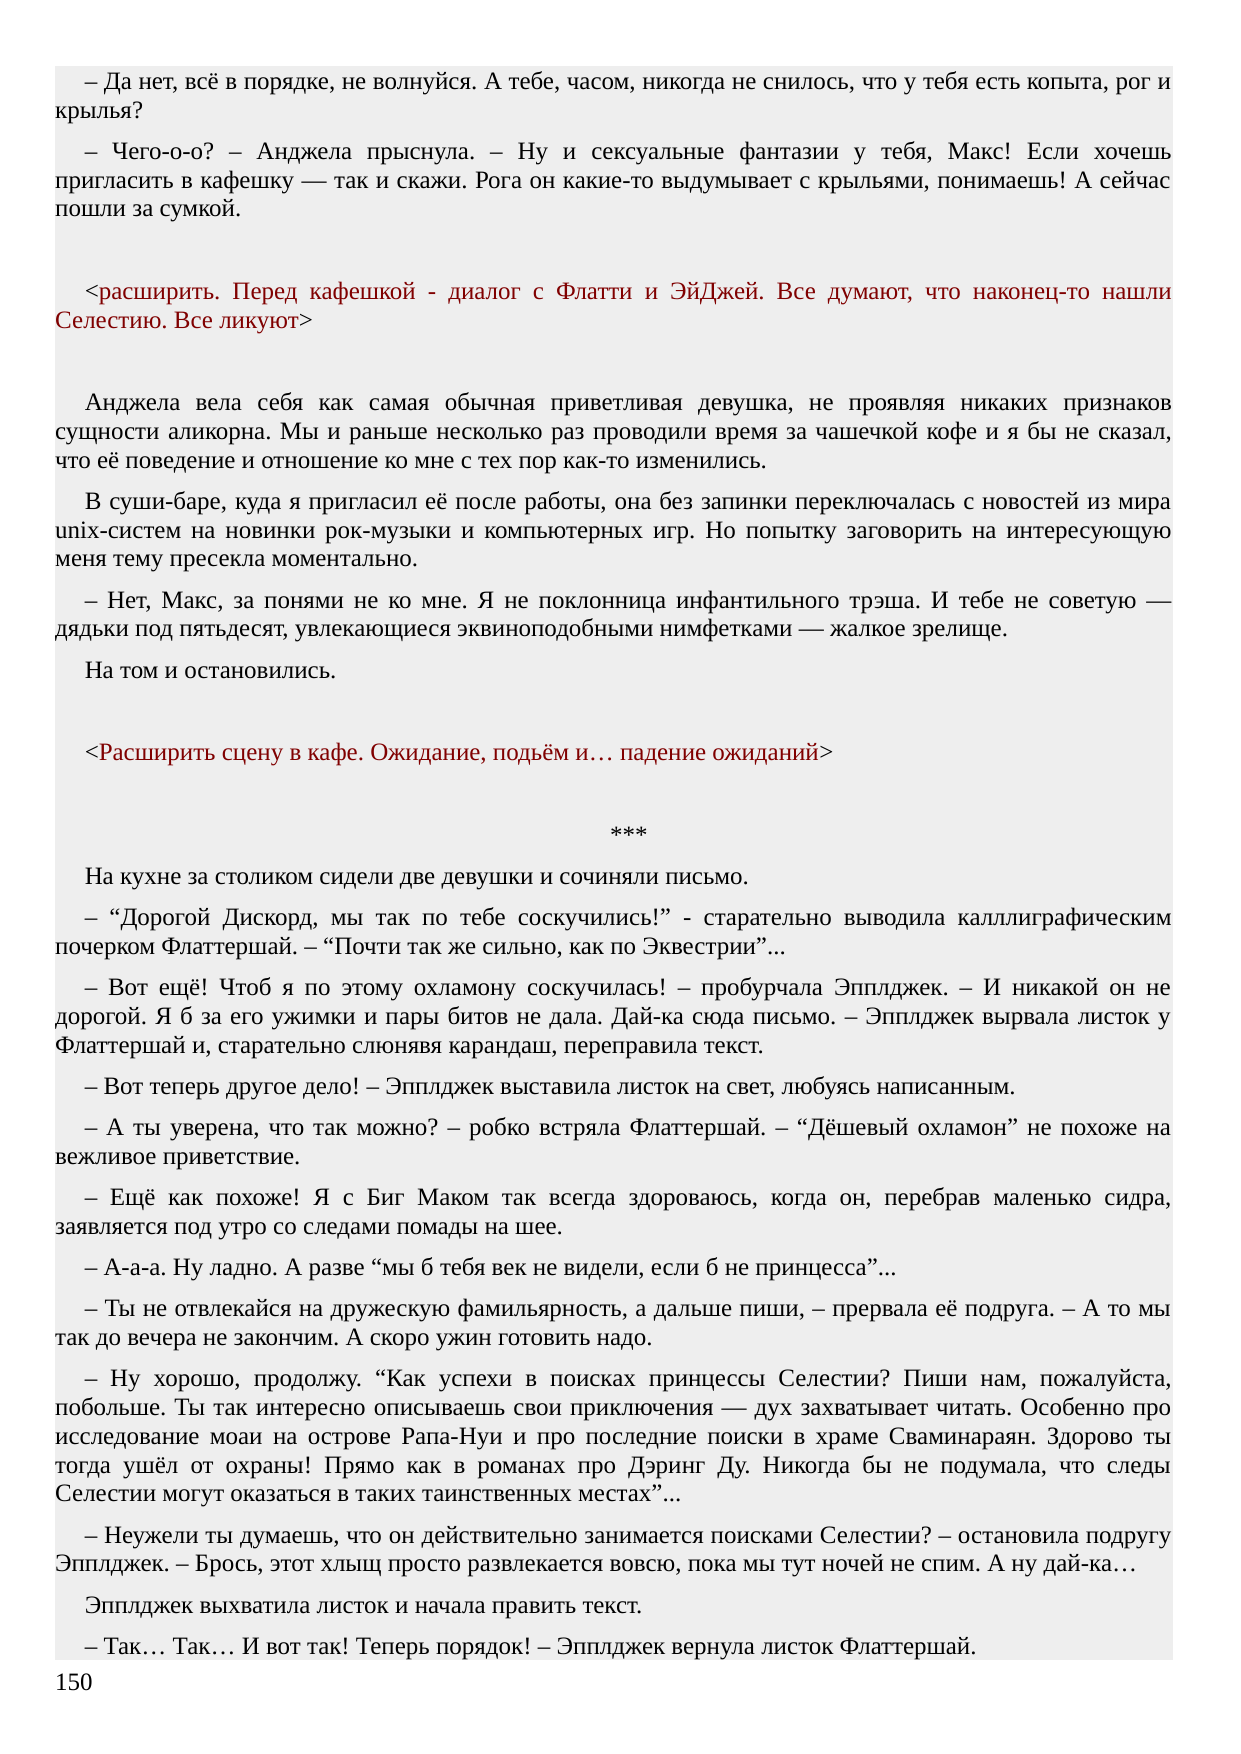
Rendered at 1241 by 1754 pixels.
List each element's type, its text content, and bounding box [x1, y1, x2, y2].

text На кухне за столиком сидели две девушки и сочиняли письмо. [55, 861, 1173, 890]
text – Вот теперь другое дело! – Эпплджек выставила листок на свет, любуясь написанным. [55, 1071, 1173, 1100]
text – А-а-а. Ну ладно. А разве “мы б тебя век не видели, если б не принцесса”... [55, 1252, 1173, 1281]
text Анджела вела себя как самая обычная приветливая девушка, не проявляя никаких признаков сущности аликорна. Мы и раньше несколько раз проводили время за чашечкой кофе и я бы не сказал, что её поведение и отношение ко мне с тех пор как-то изменились. [55, 387, 1173, 473]
text – Вот ещё! Чтоб я по этому охламону соскучилась! – пробурчала Эпплджек. – И никакой он не дорогой. Я б за его ужимки и пары битов не дала. Дай-ка сюда письмо. – Эпплджек вырвала листок у Флаттершай и, старательно слюнявя карандаш, переправила текст. [55, 972, 1173, 1058]
text – Неужели ты думаешь, что он действительно занимается поисками Селестии? – остановила подругу Эпплджек. – Брось, этот хлыщ просто развлекается вовсю, пока мы тут ночей не спим. А ну дай-ка… [55, 1520, 1173, 1577]
text – Да нет, всё в порядке, не волнуйся. А тебе, часом, никогда не снилось, что у тебя есть копыта, рог и крылья? [55, 66, 1173, 123]
text Эпплджек выхватила листок и начала править текст. [55, 1590, 1173, 1618]
text <Расширить сцену в кафе. Ожидание, подьём и… падение ожиданий> [55, 737, 1173, 766]
text – Ты не отвлекайся на дружескую фамильярность, а дальше пиши, – прервала её подруга. – А то мы так до вечера не закончим. А скоро ужин готовить надо. [55, 1293, 1173, 1351]
text – Ещё как похоже! Я с Биг Маком так всегда здороваюсь, когда он, перебрав маленько сидра, заявляется под утро со следами помады на шее. [55, 1182, 1173, 1240]
text *** [55, 820, 1173, 848]
text – Ну хорошо, продолжу. “Как успехи в поисках принцессы Селестии? Пиши нам, пожалуйста, побольше. Ты так интересно описываешь свои приключения — дух захватывает читать. Особенно про исследование моаи на острове Рапа-Нуи и про последние поиски в храме Сваминараян. Здорово ты тогда ушёл от охраны! Прямо как в романах про Дэринг Ду. Никогда бы не подумала, что следы Селестии могут оказаться в таких таинственных местах”... [55, 1363, 1173, 1507]
text – Нет, Макс, за понями не ко мне. Я не поклонница инфантильного трэша. И тебе не советую — дядьки под пятьдесят, увлекающиеся эквиноподобными нимфетками — жалкое зрелище. [55, 585, 1173, 642]
text На том и остановились. [55, 655, 1173, 683]
text – “Дорогой Дискорд, мы так по тебе соскучились!” - старательно выводила калллиграфическим почерком Флаттершай. – “Почти так же сильно, как по Эквестрии”... [55, 902, 1173, 960]
text В суши-баре, куда я пригласил её после работы, она без запинки переключалась с новостей из мира unix-систем на новинки рок-музыки и компьютерных игр. Но попытку заговорить на интересующую меня тему пресекла моментально. [55, 486, 1173, 572]
text – Так… Так… И вот так! Теперь порядок! – Эпплджек вернула листок Флаттершай. [55, 1631, 1173, 1660]
text – Чего-о-о? – Анджела прыснула. – Ну и сексуальные фантазии у тебя, Макс! Если хочешь пригласить в кафешку — так и скажи. Рога он какие-то выдумывает с крыльями, понимаешь! А сейчас пошли за сумкой. [55, 136, 1173, 222]
text – А ты уверена, что так можно? – робко встряла Флаттершай. – “Дёшевый охламон” не похоже на вежливое приветствие. [55, 1112, 1173, 1170]
text <расширить. Перед кафешкой - диалог с Флатти и ЭйДжей. Все думают, что наконец-то нашли Селестию. Все ликуют> [55, 276, 1173, 333]
